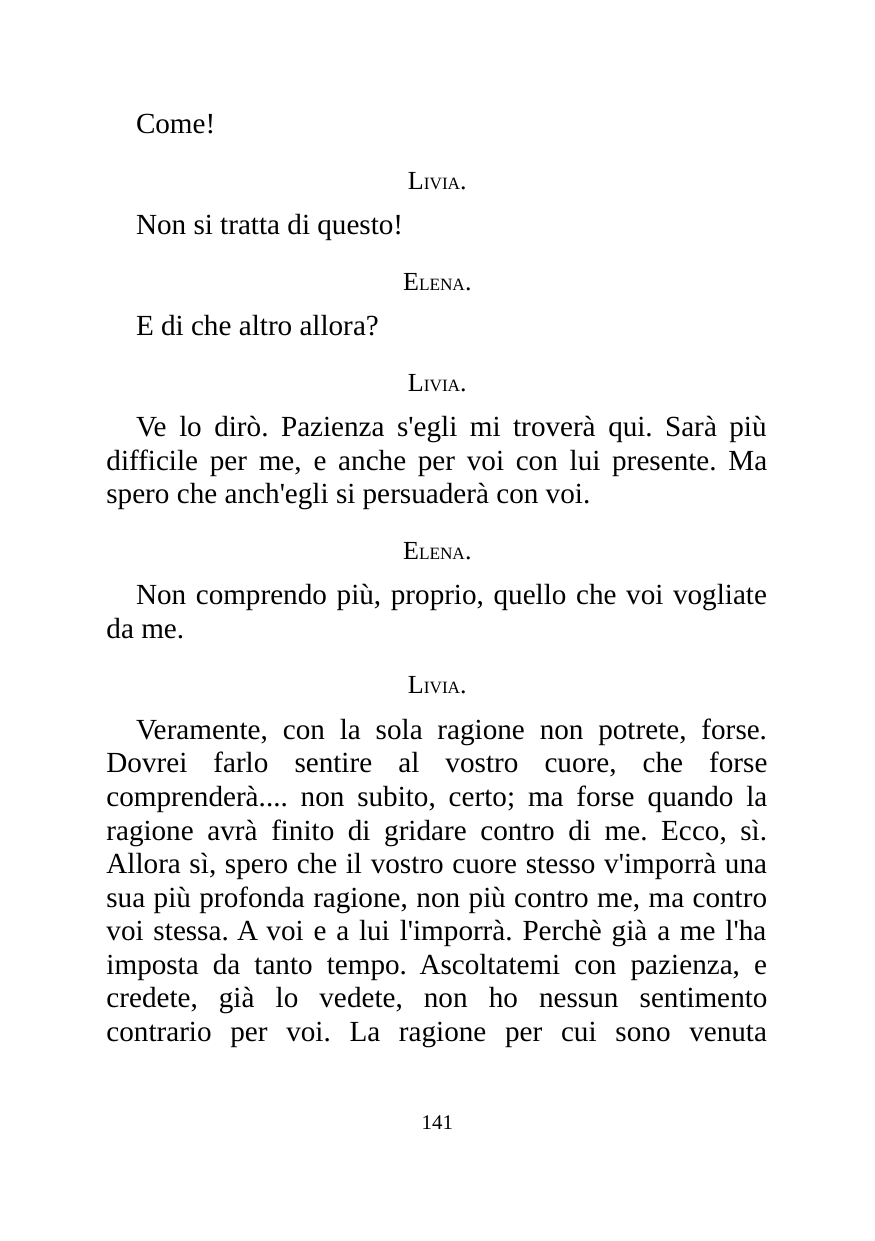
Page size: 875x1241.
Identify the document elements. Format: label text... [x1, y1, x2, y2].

text Ve lo dirò. Pazienza s'egli mi troverà qui. Sarà più difficile per me, e anche per voi con lui presente. Ma spero che anch'egli si persuaderà con voi. [106, 409, 768, 510]
text Elena. [106, 266, 768, 296]
text E di che altro allora? [106, 308, 768, 342]
text Livia. [106, 669, 768, 699]
text Livia. [106, 165, 768, 195]
text Livia. [106, 367, 768, 397]
text Veramente, con la sola ragione non potrete, forse. Dovrei farlo sentire al vostro cuore, che forse comprenderà.... non subito, certo; ma forse quando la ragione avrà finito di gridare contro di me. Ecco, sì. Allora sì, spero che il vostro cuore stesso v'imporrà una sua più profonda ragione, non più contro me, ma contro voi stessa. A voi e a lui l'imporrà. Perchè già a me l'ha imposta da tanto tempo. Ascoltatemi con pazienza, e credete, già lo vedete, non ho nessun sentimento contrario per voi. La ragione per cui sono venuta [106, 712, 768, 1047]
text Elena. [106, 535, 768, 565]
text Non si tratta di questo! [106, 207, 768, 241]
text Come! [106, 106, 768, 140]
text Non comprendo più, proprio, quello che voi vogliate da me. [106, 577, 768, 644]
